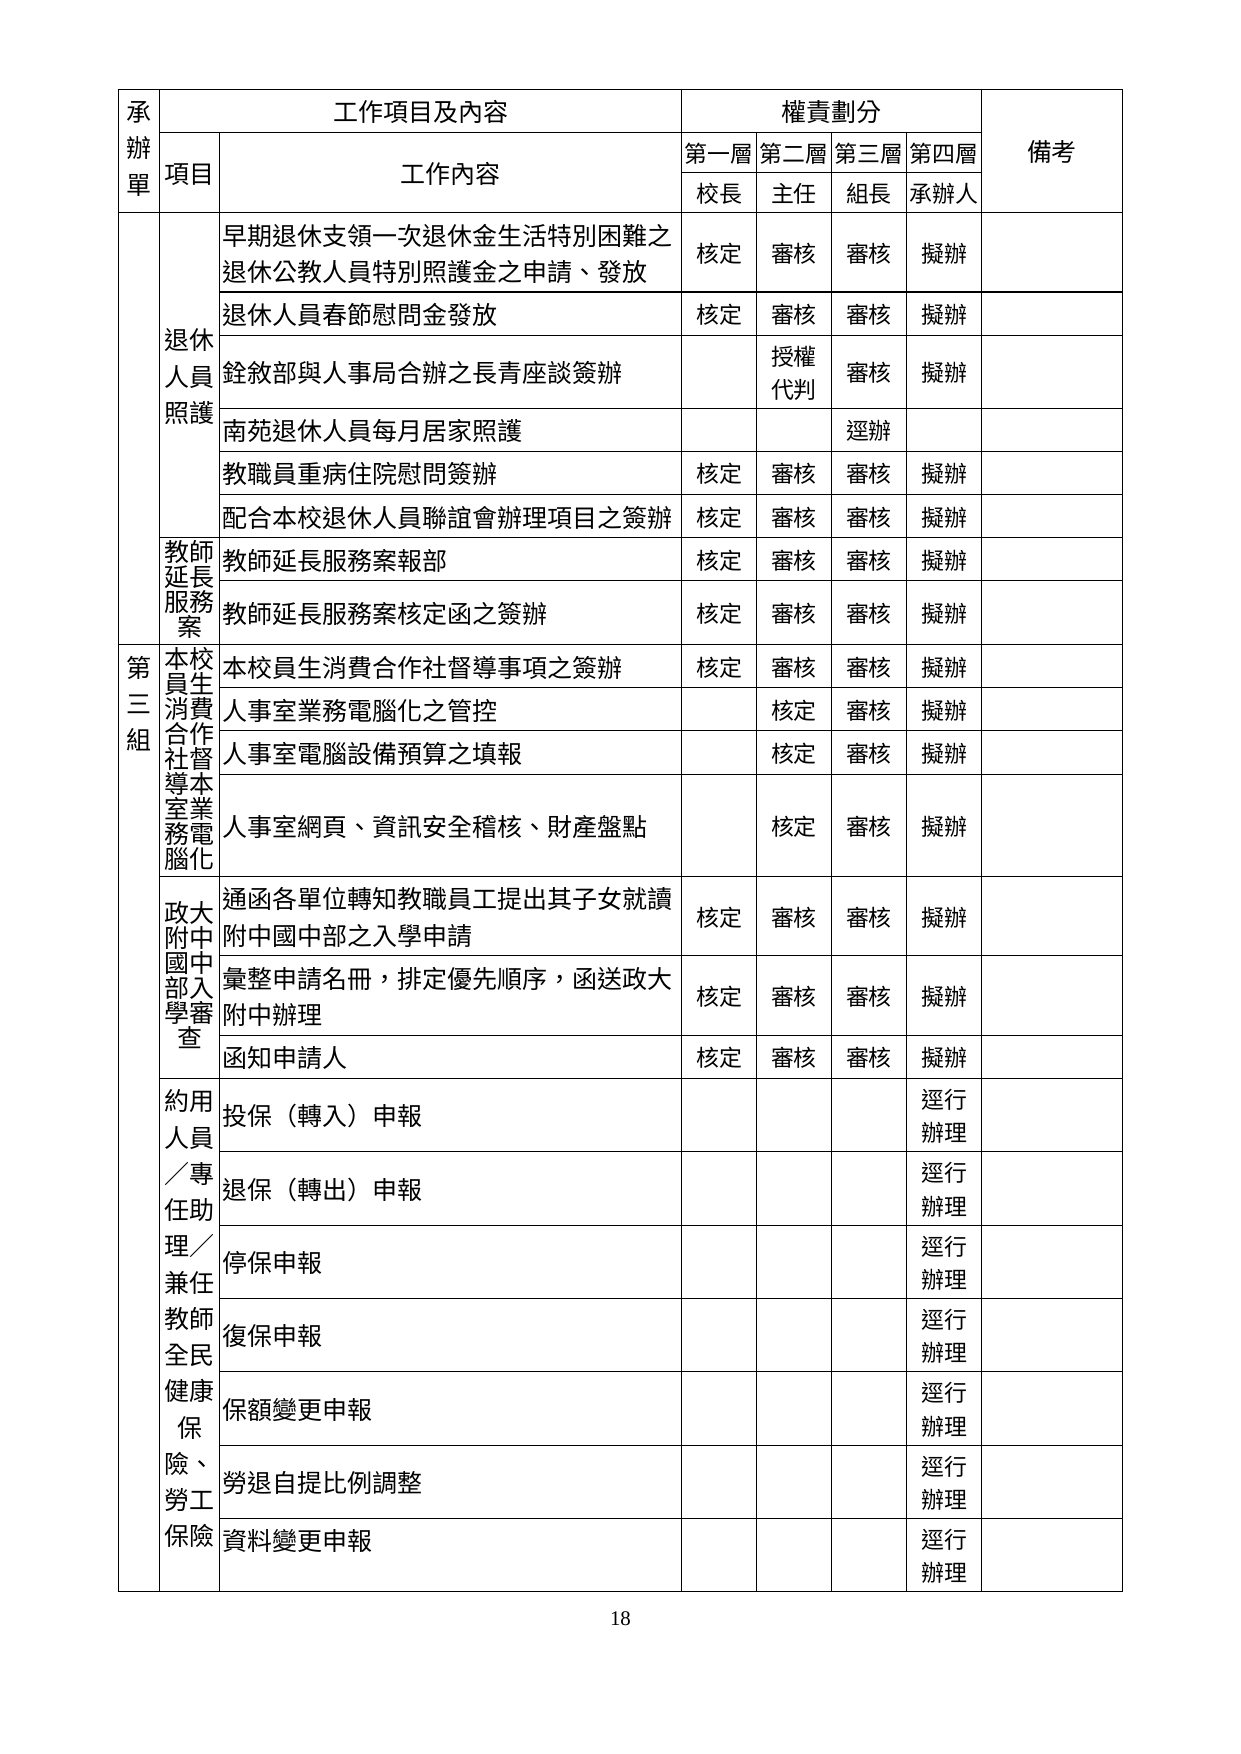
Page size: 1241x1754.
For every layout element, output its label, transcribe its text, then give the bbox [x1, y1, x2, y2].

table_cell 政大附中國中部入學審查 [160, 877, 219, 1078]
table_cell [757, 1372, 831, 1444]
table_cell 人事室電腦設備預算之填報 [220, 731, 681, 773]
table_cell 項目 [160, 133, 219, 212]
table_cell 資料變更申報 [220, 1519, 681, 1591]
table_cell 審核 [832, 213, 906, 291]
table_cell 逕辦 [832, 409, 906, 451]
table_cell 停保申報 [220, 1226, 681, 1298]
table_cell 審核 [757, 956, 831, 1035]
table_cell 校長 [682, 173, 756, 212]
table_cell [982, 495, 1122, 537]
table_cell 核定 [682, 293, 756, 334]
table_cell 逕行 辦理 [907, 1299, 981, 1371]
table_cell 核定 [682, 495, 756, 537]
table_cell [982, 409, 1122, 451]
table_cell 擬辦 [907, 452, 981, 494]
table_cell 人事室網頁、資訊安全稽核、財產盤點 [220, 775, 681, 876]
table_cell 核定 [682, 956, 756, 1035]
table_cell 核定 [682, 581, 756, 644]
table_cell 核定 [682, 1036, 756, 1078]
table_cell [982, 1226, 1122, 1298]
table_cell 逕行 辦理 [907, 1372, 981, 1444]
table_cell [982, 581, 1122, 644]
table_cell [982, 538, 1122, 580]
table_cell [757, 1079, 831, 1151]
table_cell 審核 [832, 452, 906, 494]
table_cell [982, 1446, 1122, 1518]
table_cell 第一層 [682, 133, 756, 172]
table_cell 審核 [832, 731, 906, 773]
table_cell 保額變更申報 [220, 1372, 681, 1444]
table_cell [982, 1152, 1122, 1224]
table_cell 約用人員∕專任助理∕兼任教師 全民健康保險、勞工保險 [160, 1079, 219, 1591]
table_cell [982, 336, 1122, 408]
table_cell [982, 775, 1122, 876]
table_cell 審核 [832, 645, 906, 687]
table_cell 逕行 辦理 [907, 1446, 981, 1518]
table_cell 配合本校退休人員聯誼會辦理項目之簽辦 [220, 495, 681, 537]
table_cell [682, 1446, 756, 1518]
table_cell 審核 [757, 293, 831, 334]
table_cell 核定 [682, 538, 756, 580]
table_cell [982, 956, 1122, 1035]
table_cell 第四層 [907, 133, 981, 172]
table_cell 審核 [832, 495, 906, 537]
table_cell [832, 1446, 906, 1518]
table_cell 南苑退休人員每月居家照護 [220, 409, 681, 451]
table_cell 擬辦 [907, 775, 981, 876]
table_cell 逕行 辦理 [907, 1519, 981, 1591]
table_cell 組長 [832, 173, 906, 212]
table_cell [682, 775, 756, 876]
table_cell [682, 688, 756, 730]
table_cell 核定 [682, 645, 756, 687]
table_cell 復保申報 [220, 1299, 681, 1371]
table_cell [682, 1152, 756, 1224]
table_cell 審核 [832, 1036, 906, 1078]
table_cell 彙整申請名冊，排定優先順序，函送政大附中辦理 [220, 956, 681, 1035]
table_cell 工作內容 [220, 133, 681, 212]
table_cell [982, 645, 1122, 687]
table_cell 投保（轉入）申報 [220, 1079, 681, 1151]
table_cell [682, 1226, 756, 1298]
table_cell 函知申請人 [220, 1036, 681, 1078]
table_cell [982, 1299, 1122, 1371]
table_cell 審核 [757, 213, 831, 291]
table_cell [832, 1519, 906, 1591]
table_cell [982, 1036, 1122, 1078]
table_cell 核定 [757, 731, 831, 773]
table_cell 核定 [682, 877, 756, 955]
table_cell 銓敘部與人事局合辦之長青座談簽辦 [220, 336, 681, 408]
table_cell 第三層 [832, 133, 906, 172]
table_cell [982, 1079, 1122, 1151]
table_cell [907, 409, 981, 451]
table_cell 教師延長服務案報部 [220, 538, 681, 580]
table_cell [982, 452, 1122, 494]
table_cell [982, 731, 1122, 773]
table_cell [982, 1372, 1122, 1444]
table_cell [682, 336, 756, 408]
table_cell [982, 213, 1122, 291]
table_cell 擬辦 [907, 1036, 981, 1078]
table_cell 退休人員照護 [160, 213, 219, 537]
table_cell 核定 [682, 452, 756, 494]
table_cell [832, 1079, 906, 1151]
table_cell 審核 [757, 495, 831, 537]
table_cell 審核 [832, 775, 906, 876]
table_cell 第二層 [757, 133, 831, 172]
table_cell 本校員生消費合作社督導本室業務電腦化 [160, 645, 219, 876]
table_cell 擬辦 [907, 731, 981, 773]
table_cell 逕行 辦理 [907, 1226, 981, 1298]
table_cell 退休人員春節慰問金發放 [220, 293, 681, 334]
table_header 備考 [982, 90, 1122, 212]
table_cell 擬辦 [907, 956, 981, 1035]
table_cell [832, 1152, 906, 1224]
table_cell 審核 [757, 877, 831, 955]
table_cell 主任 [757, 173, 831, 212]
table_cell [682, 1299, 756, 1371]
table_cell 教職員重病住院慰問簽辦 [220, 452, 681, 494]
table_cell [682, 1519, 756, 1591]
table_cell 擬辦 [907, 293, 981, 334]
table_header 工作項目及內容 [160, 90, 681, 132]
table_cell 第三組 [119, 213, 159, 644]
table_cell 逕行 辦理 [907, 1152, 981, 1224]
table_cell 擬辦 [907, 877, 981, 955]
table_cell 審核 [757, 1036, 831, 1078]
table_cell 擬辦 [907, 495, 981, 537]
table_cell [682, 1372, 756, 1444]
table_cell [982, 1519, 1122, 1591]
table_cell 審核 [757, 452, 831, 494]
table_cell [757, 1299, 831, 1371]
table_cell [982, 293, 1122, 334]
table_cell 授權 代判 [757, 336, 831, 408]
table_cell [982, 688, 1122, 730]
table_cell 審核 [757, 538, 831, 580]
table_cell 審核 [832, 877, 906, 955]
table_cell [832, 1226, 906, 1298]
table_cell [682, 1079, 756, 1151]
table_header 承辦單位 [119, 90, 159, 212]
table_cell 擬辦 [907, 336, 981, 408]
table_cell [757, 1519, 831, 1591]
table_cell 審核 [832, 688, 906, 730]
table_cell [832, 1372, 906, 1444]
table_cell 擬辦 [907, 581, 981, 644]
table_header 權責劃分 [682, 90, 981, 132]
table_cell [982, 877, 1122, 955]
table_cell 第三組 [119, 645, 159, 1591]
table_cell 擬辦 [907, 213, 981, 291]
table_cell 逕行 辦理 [907, 1079, 981, 1151]
table_cell 早期退休支領一次退休金生活特別困難之退休公教人員特別照護金之申請、發放 [220, 213, 681, 291]
table_cell 審核 [832, 538, 906, 580]
table_cell [757, 1152, 831, 1224]
table_cell [682, 409, 756, 451]
table_cell 教師延長服務案 [160, 538, 219, 644]
table_cell 審核 [757, 581, 831, 644]
table_cell [757, 409, 831, 451]
table_cell 擬辦 [907, 538, 981, 580]
table_cell [682, 731, 756, 773]
table_cell 核定 [682, 213, 756, 291]
table_cell 人事室業務電腦化之管控 [220, 688, 681, 730]
table_cell 審核 [832, 581, 906, 644]
table_cell 本校員生消費合作社督導事項之簽辦 [220, 645, 681, 687]
table_cell 審核 [757, 645, 831, 687]
table_cell 勞退自提比例調整 [220, 1446, 681, 1518]
table_cell 擬辦 [907, 688, 981, 730]
table_cell [757, 1446, 831, 1518]
table_cell 退保（轉出）申報 [220, 1152, 681, 1224]
table_cell 核定 [757, 775, 831, 876]
table_cell 審核 [832, 293, 906, 334]
table_cell [757, 1226, 831, 1298]
table_cell 承辦人 [907, 173, 981, 212]
table_cell 擬辦 [907, 645, 981, 687]
table_cell 審核 [832, 956, 906, 1035]
table_cell 通函各單位轉知教職員工提出其子女就讀附中國中部之入學申請 [220, 877, 681, 955]
table_cell 審核 [832, 336, 906, 408]
table_cell [832, 1299, 906, 1371]
table_cell 核定 [757, 688, 831, 730]
table_cell 教師延長服務案核定函之簽辦 [220, 581, 681, 644]
